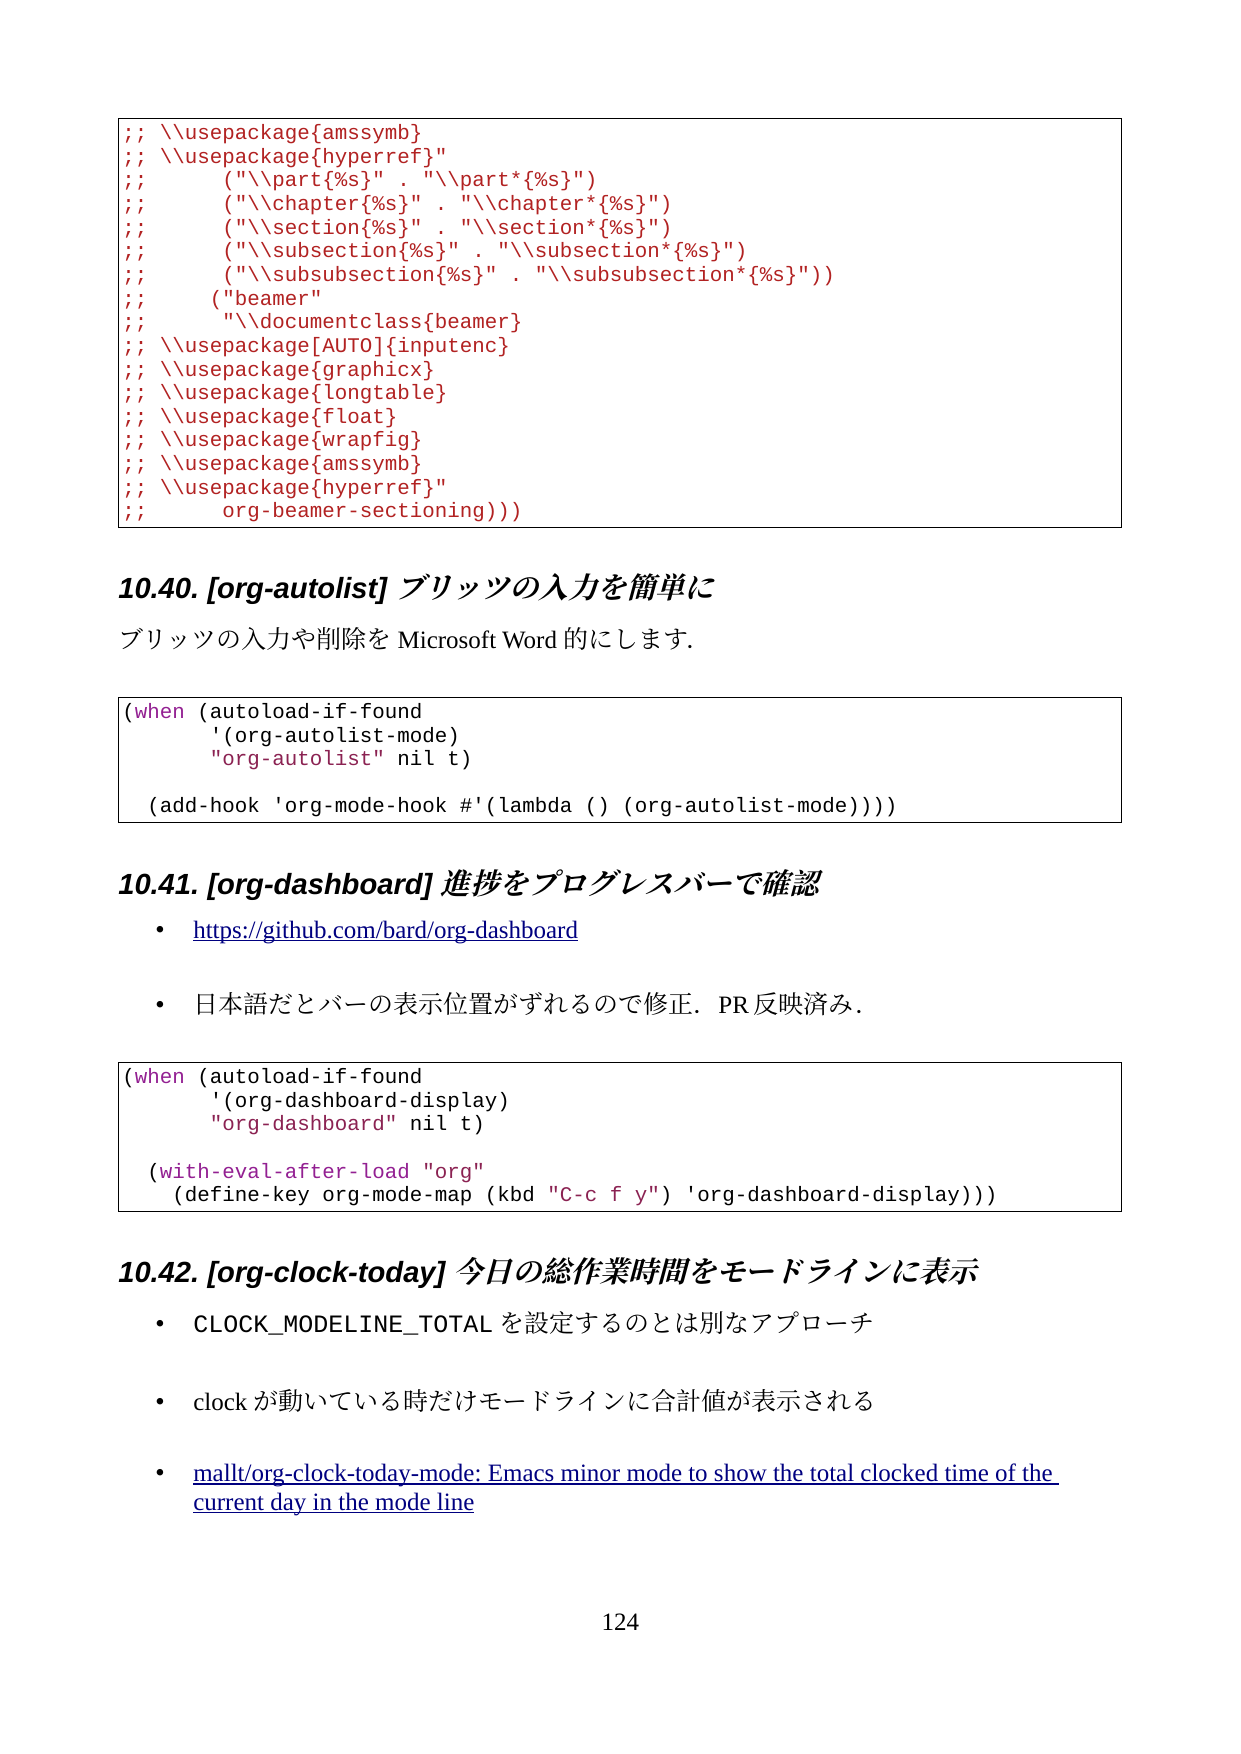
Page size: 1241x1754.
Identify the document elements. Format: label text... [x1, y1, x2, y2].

text ;; ("beamer" [119, 284, 1121, 307]
text ;; org-beamer-sectioning))) [119, 496, 1121, 527]
text "org-autolist" nil t) [119, 744, 1121, 768]
text ;; ("\\subsection{%s}" . "\\subsection*{%s}") [119, 236, 1121, 260]
list CLOCK_MODELINE_TOTAL を設定するのとは別なアプローチ [156, 1304, 1122, 1369]
text '(org-autolist-mode) [119, 721, 1121, 744]
list mallt/org-clock-today-mode: Emacs minor mode to show the total clocked time of the current day in the mode line [156, 1458, 1122, 1544]
text ;; ("\\subsubsection{%s}" . "\\subsubsection*{%s}")) [119, 260, 1121, 284]
subtitle [org-clock-today] 今日の総作業時間をモードラインに表示 [118, 1249, 1122, 1291]
text ;; ("\\chapter{%s}" . "\\chapter*{%s}") [119, 189, 1121, 213]
text ;; ("\\section{%s}" . "\\section*{%s}") [119, 213, 1121, 236]
text ;; \\usepackage{amssymb} [119, 119, 1121, 142]
subtitle [org-autolist] ブリッツの入力を簡単に [118, 565, 1122, 607]
text ;; ("\\part{%s}" . "\\part*{%s}") [119, 165, 1121, 189]
text ;; \\usepackage{hyperref}" [119, 142, 1121, 165]
text ;; \\usepackage{hyperref}" [119, 473, 1121, 496]
text (when (autoload-if-found [119, 1063, 1121, 1086]
text ;; \\usepackage{wrapfig} [119, 426, 1121, 449]
text ;; \\usepackage{amssymb} [119, 449, 1121, 473]
text (define-key org-mode-map (kbd "C-c f y") 'org-dashboard-display))) [119, 1180, 1121, 1211]
text (add-hook 'org-mode-hook #'(lambda () (org-autolist-mode)))) [119, 792, 1121, 822]
text '(org-dashboard-display) [119, 1086, 1121, 1109]
list clock が動いている時だけモードラインに合計値が表示される [156, 1381, 1122, 1446]
text ;; "\\documentclass{beamer} [119, 307, 1121, 331]
list 日本語だとバーの表示位置がずれるので修正．PR反映済み． [156, 985, 1122, 1049]
text ;; \\usepackage{float} [119, 402, 1121, 426]
subtitle [org-dashboard] 進捗をプログレスバーで確認 [118, 861, 1122, 902]
text ;; \\usepackage{graphicx} [119, 354, 1121, 378]
text ;; \\usepackage[AUTO]{inputenc} [119, 331, 1121, 354]
text (with-eval-after-load "org" [119, 1157, 1121, 1180]
text (when (autoload-if-found [119, 698, 1121, 721]
text ブリッツの入力や削除を Microsoft Word 的にします． [118, 620, 1122, 684]
list https://github.com/bard/org-dashboard [156, 915, 1122, 972]
text "org-dashboard" nil t) [119, 1109, 1121, 1133]
text ;; \\usepackage{longtable} [119, 378, 1121, 402]
